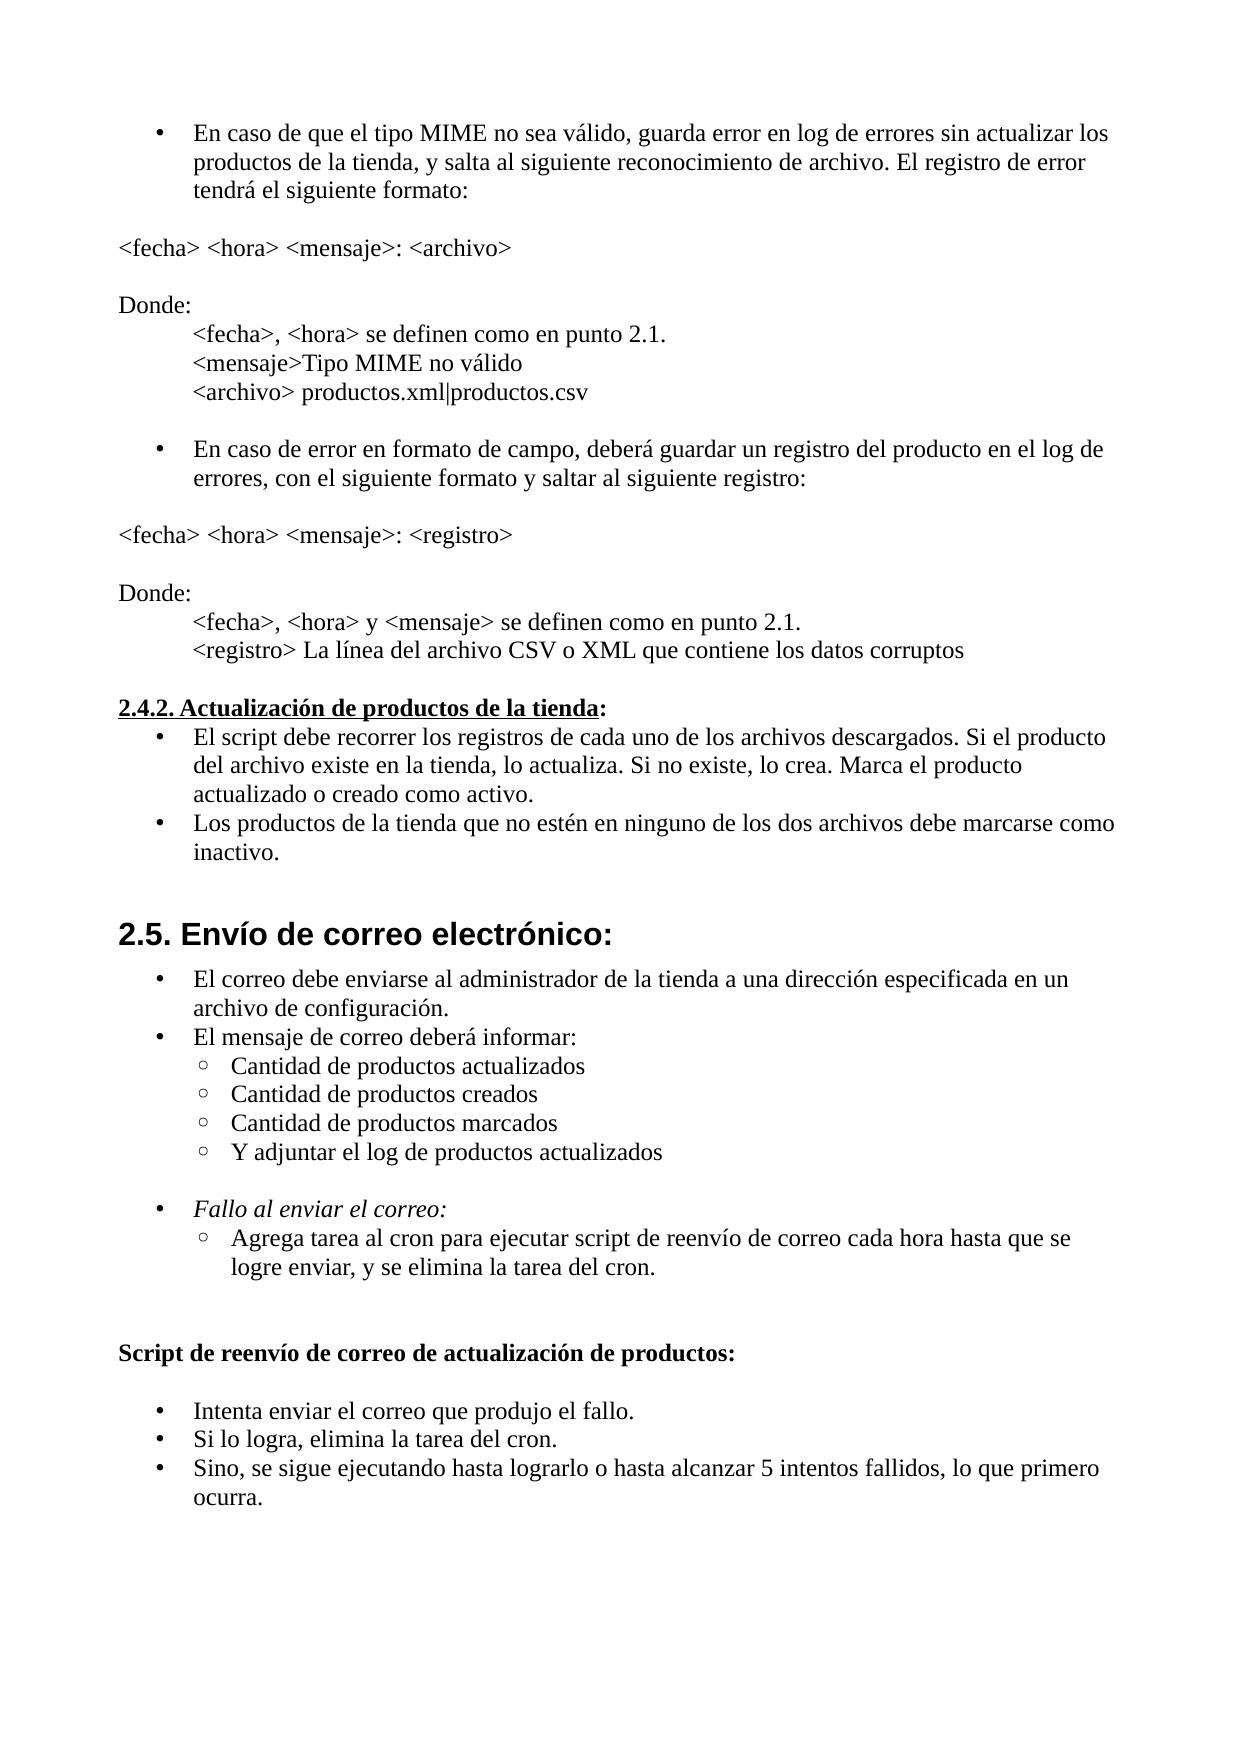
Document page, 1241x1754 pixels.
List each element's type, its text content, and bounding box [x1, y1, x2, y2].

text <archivo> productos.xml|productos.csv [118, 377, 1122, 406]
list Los productos de la tienda que no estén en ninguno de los dos archivos debe marcarse como inactivo. [156, 808, 1122, 866]
text Donde: [118, 578, 1122, 607]
text <fecha>, <hora> se definen como en punto 2.1. [118, 319, 1122, 348]
list Agrega tarea al cron para ejecutar script de reenvío de correo cada hora hasta que se logre enviar, y se elimina la tarea del cron. [193, 1223, 1122, 1281]
list Y adjuntar el log de productos actualizados [193, 1137, 1122, 1166]
list El mensaje de correo deberá informar: [156, 1022, 1122, 1051]
list Fallo al enviar el correo: [156, 1194, 1122, 1223]
list En caso de que el tipo MIME no sea válido, guarda error en log de errores sin actualizar los productos de la tienda, y salta al siguiente reconocimiento de archivo. El registro de error tendrá el siguiente formato: [156, 118, 1122, 204]
list Cantidad de productos actualizados [193, 1051, 1122, 1079]
list Intenta enviar el correo que produjo el fallo. [156, 1396, 1122, 1424]
text Script de reenvío de correo de actualización de productos: [118, 1338, 1122, 1367]
list El script debe recorrer los registros de cada uno de los archivos descargados. Si el producto del archivo existe en la tienda, lo actualiza. Si no existe, lo crea. Marca el producto actualizado o creado como activo. [156, 722, 1122, 808]
text <registro> La línea del archivo CSV o XML que contiene los datos corruptos [118, 636, 1122, 664]
text Donde: [118, 291, 1122, 319]
list Sino, se sigue ejecutando hasta lograrlo o hasta alcanzar 5 intentos fallidos, lo que primero ocurra. [156, 1453, 1122, 1511]
text 2.4.2. Actualización de productos de la tienda: [118, 693, 1122, 722]
list Cantidad de productos creados [193, 1079, 1122, 1108]
text <fecha>, <hora> y <mensaje> se definen como en punto 2.1. [118, 607, 1122, 636]
list Si lo logra, elimina la tarea del cron. [156, 1424, 1122, 1453]
subtitle 2.5. Envío de correo electrónico: [118, 915, 1122, 952]
text <mensaje>Tipo MIME no válido [118, 348, 1122, 377]
text <fecha> <hora> <mensaje>: <archivo> [118, 233, 1122, 262]
list En caso de error en formato de campo, deberá guardar un registro del producto en el log de errores, con el siguiente formato y saltar al siguiente registro: [156, 434, 1122, 492]
text <fecha> <hora> <mensaje>: <registro> [118, 521, 1122, 549]
list El correo debe enviarse al administrador de la tienda a una dirección especificada en un archivo de configuración. [156, 964, 1122, 1022]
list Cantidad de productos marcados [193, 1108, 1122, 1137]
